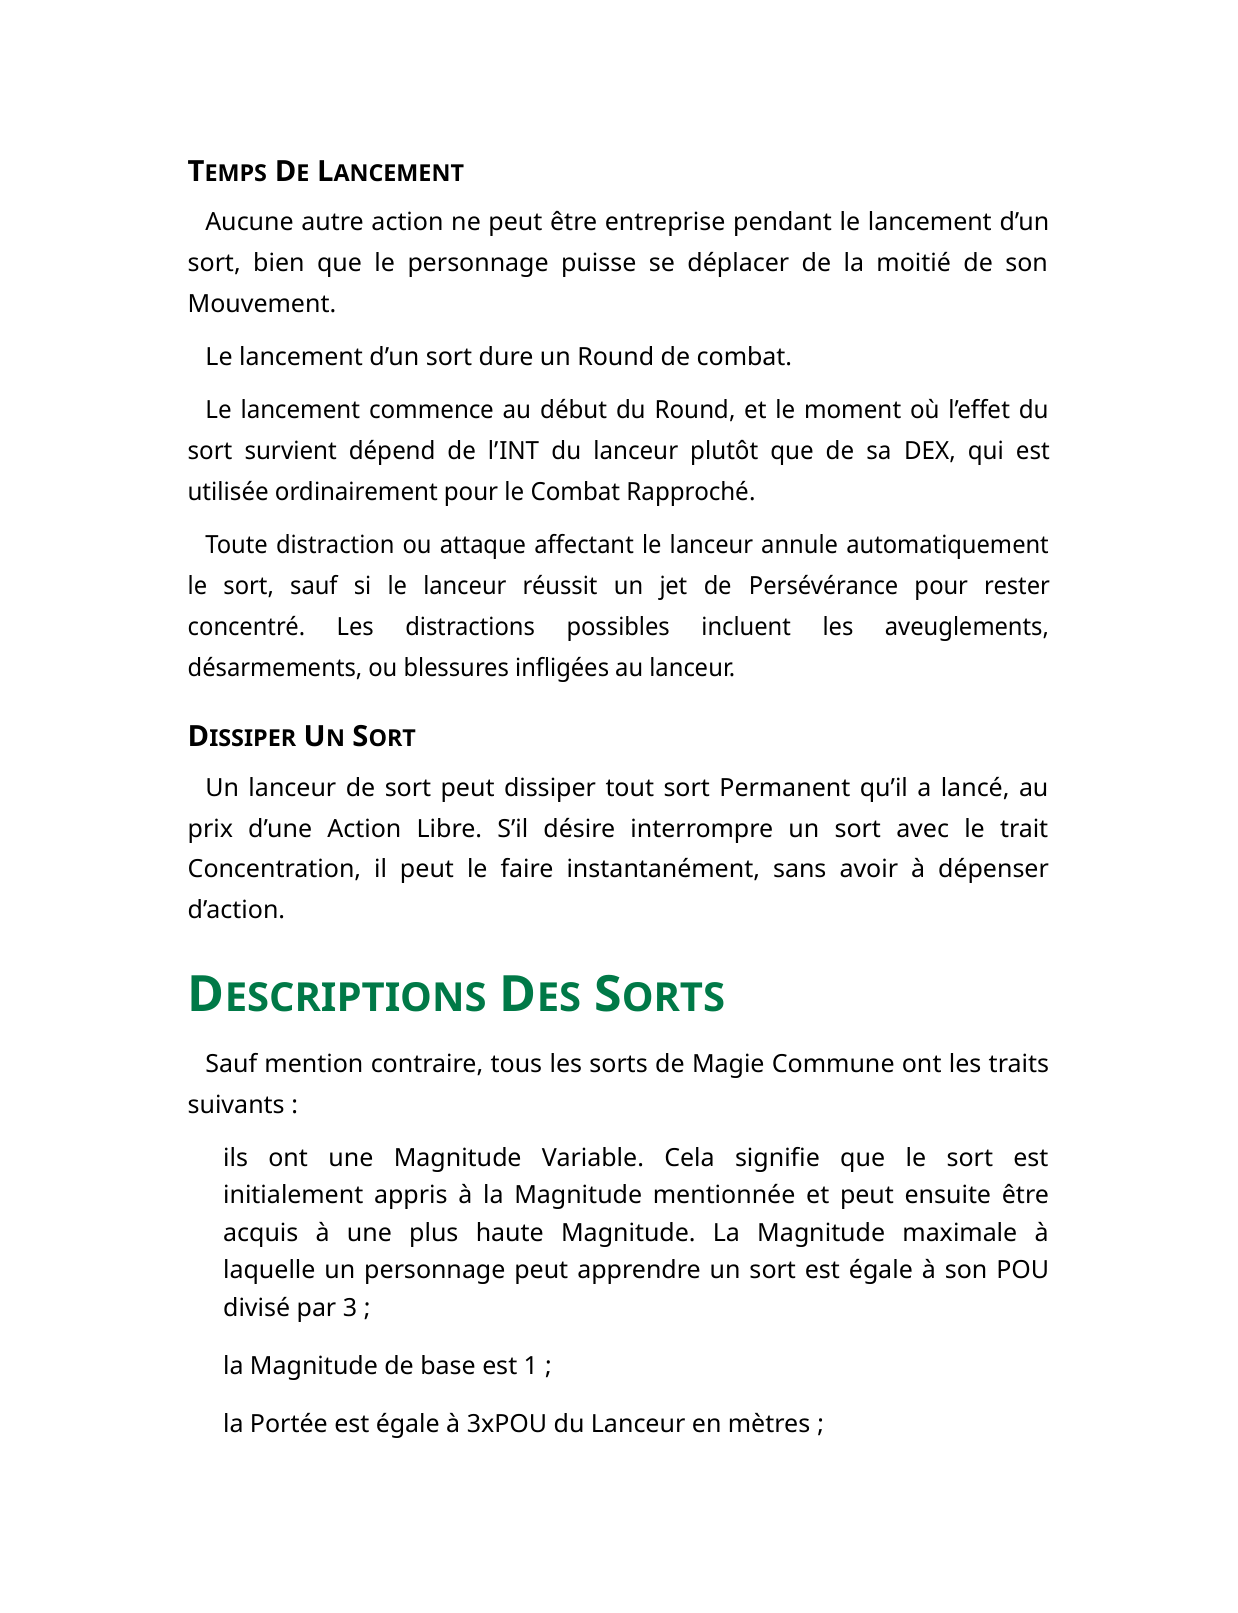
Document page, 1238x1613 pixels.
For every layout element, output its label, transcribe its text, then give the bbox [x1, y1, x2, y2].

list la Magnitude de base est 1 ; [223, 1348, 1050, 1382]
text Sauf mention contraire, tous les sorts de Magie Commune ont les traits suivants : [187, 1046, 1050, 1121]
text Temps De Lancement [187, 150, 1050, 190]
text Un lanceur de sort peut dissiper tout sort Permanent qu’il a lancé, au prix d’une Action Libre. S’il désire interrompre un sort avec le trait Concentration, il peut le faire instantanément, sans avoir à dépenser d’action. [187, 769, 1050, 926]
list ils ont une Magnitude Variable. Cela signifie que le sort est initialement appris à la Magnitude mentionnée et peut ensuite être acquis à une plus haute Magnitude. La Magnitude maximale à laquelle un personnage peut apprendre un sort est égale à son POU divisé par 3 ; [223, 1140, 1050, 1323]
text Dissiper Un Sort [187, 716, 1050, 755]
text Le lancement commence au début du Round, et le moment où l’effet du sort survient dépend de l’INT du lanceur plutôt que de sa DEX, qui est utilisée ordinairement pour le Combat Rapproché. [187, 392, 1050, 508]
text Toute distraction ou attaque affectant le lanceur annule automatiquement le sort, sauf si le lanceur réussit un jet de Persévérance pour rester concentré. Les distractions possibles incluent les aveuglements, désarmements, ou blessures infligées au lanceur. [187, 527, 1050, 684]
text Le lancement d’un sort dure un Round de combat. [187, 339, 1050, 373]
text Aucune autre action ne peut être entreprise pendant le lancement d’un sort, bien que le personnage puisse se déplacer de la moitié de son Mouvement. [187, 204, 1050, 319]
list la Portée est égale à 3xPOU du Lanceur en mètres ; [223, 1406, 1050, 1440]
subtitle Descriptions Des Sorts [187, 958, 1050, 1026]
